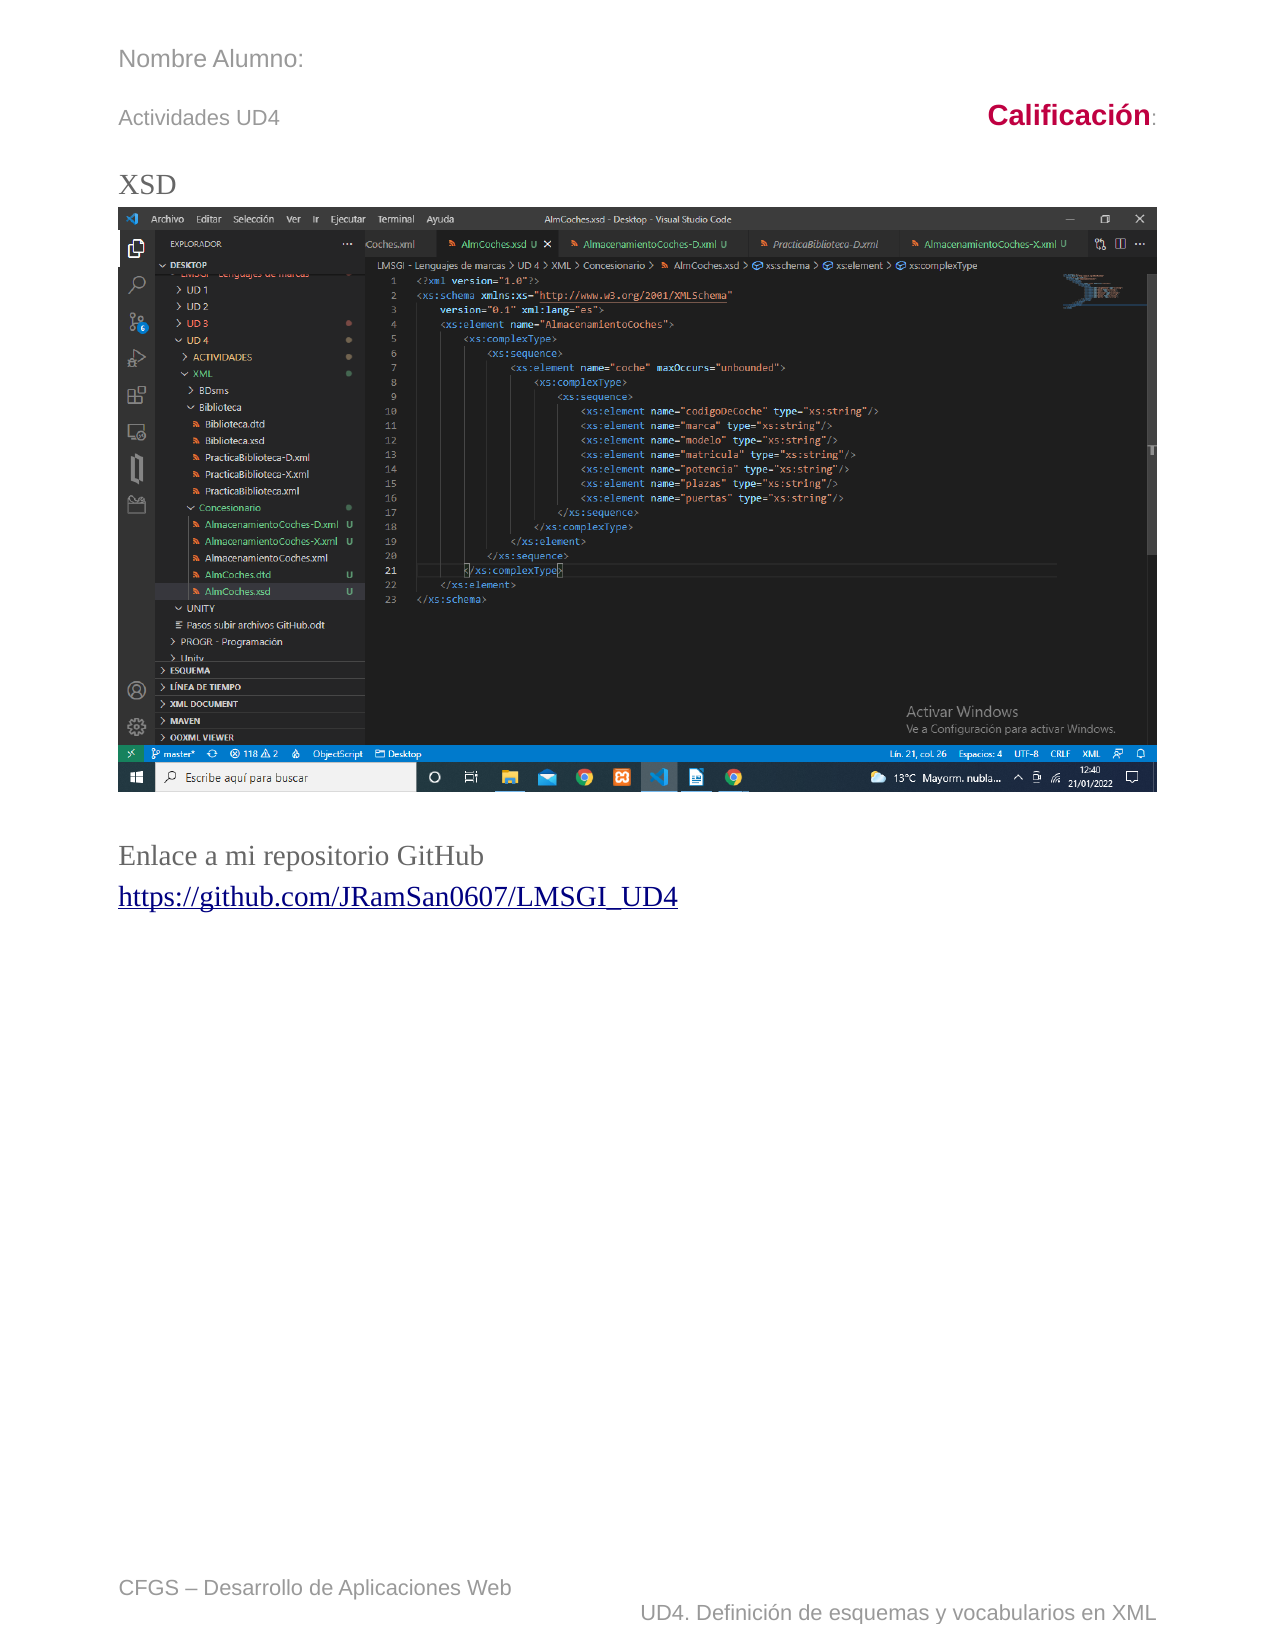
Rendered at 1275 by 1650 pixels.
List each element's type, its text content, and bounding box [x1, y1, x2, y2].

text XSD [118, 167, 1157, 201]
text Enlace a mi repositorio GitHub https://github.com/JRamSan0607/LMSGI_UD4 [118, 792, 1157, 912]
picture [118, 207, 1157, 792]
